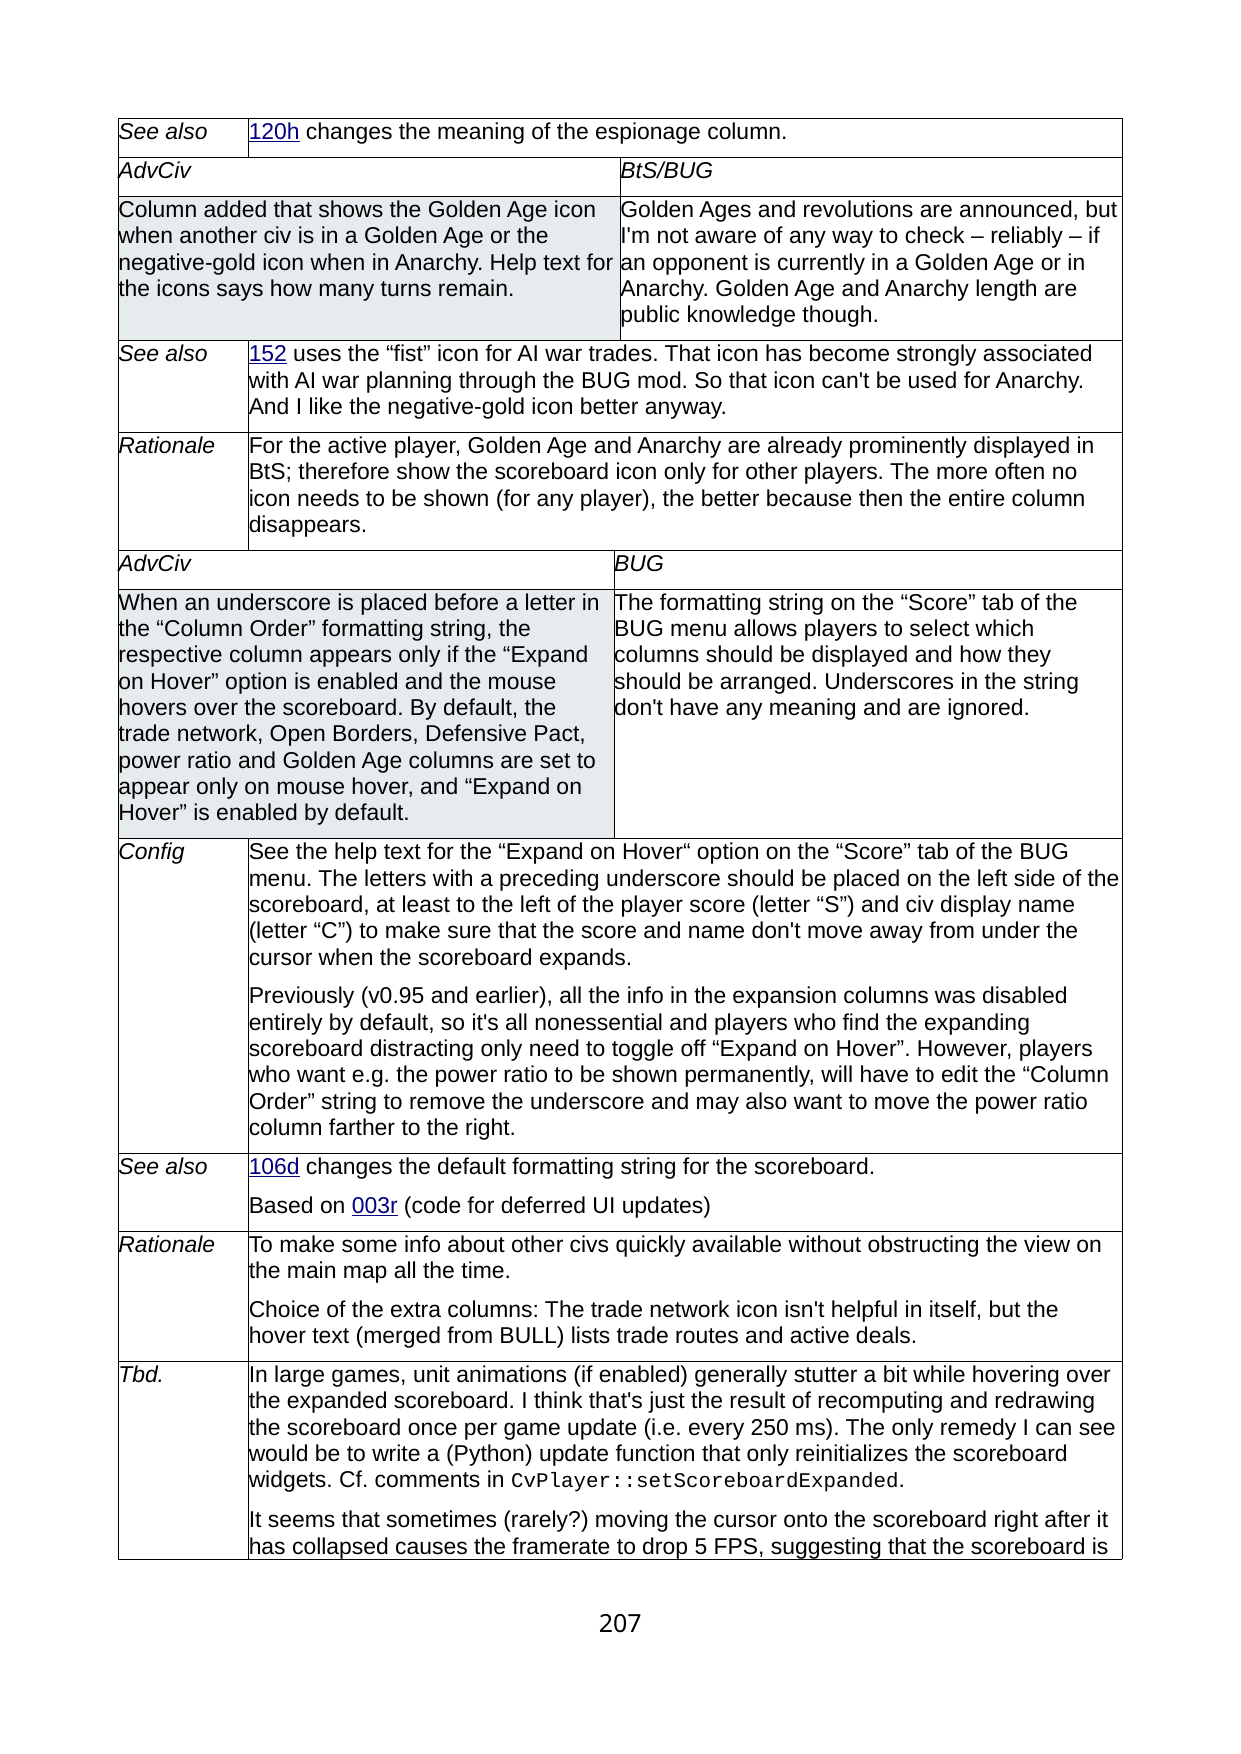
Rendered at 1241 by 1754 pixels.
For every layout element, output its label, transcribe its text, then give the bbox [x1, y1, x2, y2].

table_cell To make some info about other civs quickly available without obstructing the view on the main map all the time. Choice of the extra columns: The trade network icon isn't helpful in itself, but the hover text (merged from BULL) lists trade routes and active deals. [249, 1232, 1122, 1361]
table_cell 120h changes the meaning of the espionage column. [249, 119, 1122, 157]
table_cell Column added that shows the Golden Age icon when another civ is in a Golden Age or the negative-gold icon when in Anarchy. Help text for the icons says how many turns remain. [119, 197, 620, 340]
table_cell When an underscore is placed before a letter in the “Column Order” formatting string, the respective column appears only if the “Expand on Hover” option is enabled and the mouse hovers over the scoreboard. By default, the trade network, Open Borders, Defensive Pact, power ratio and Golden Age columns are set to appear only on mouse hover, and “Expand on Hover” is enabled by default. [119, 590, 614, 838]
table_cell 152 uses the “fist” icon for AI war trades. That icon has become strongly associated with AI war planning through the BUG mod. So that icon can't be used for Anarchy. And I like the negative-gold icon better anyway. [249, 341, 1122, 432]
table_cell 106d changes the default formatting string for the scoreboard. Based on 003r (code for deferred UI updates) [249, 1154, 1122, 1231]
table_cell Tbd. [119, 1362, 248, 1559]
table_cell Config [119, 839, 248, 1153]
table_cell See the help text for the “Expand on Hover“ option on the “Score” tab of the BUG menu. The letters with a preceding underscore should be placed on the left side of the scoreboard, at least to the left of the player score (letter “S”) and civ display name (letter “C”) to make sure that the score and name don't move away from under the cursor when the scoreboard expands. Previously (v0.95 and earlier), all the info in the expansion columns was disabled entirely by default, so it's all nonessential and players who find the expanding scoreboard distracting only need to toggle off “Expand on Hover”. However, players who want e.g. the power ratio to be shown permanently, will have to edit the “Column Order” string to remove the underscore and may also want to move the power ratio column farther to the right. [249, 839, 1122, 1153]
table_cell Rationale [119, 433, 248, 549]
table_cell BUG [615, 551, 1122, 588]
table_cell Golden Ages and revolutions are announced, but I'm not aware of any way to check – reliably – if an opponent is currently in a Golden Age or in Anarchy. Golden Age and Anarchy length are public knowledge though. [621, 197, 1122, 340]
table_cell For the active player, Golden Age and Anarchy are already prominently displayed in BtS; therefore show the scoreboard icon only for other players. The more often no icon needs to be shown (for any player), the better because then the entire column disappears. [249, 433, 1122, 549]
table_cell The formatting string on the “Score” tab of the BUG menu allows players to select which columns should be displayed and how they should be arranged. Underscores in the string don't have any meaning and are ignored. [615, 590, 1122, 838]
table_cell AdvCiv [119, 551, 614, 588]
table_cell See also [119, 341, 248, 432]
table_cell See also [119, 119, 248, 157]
table_cell AdvCiv [119, 158, 620, 196]
table_cell Rationale [119, 1232, 248, 1361]
table_cell See also [119, 1154, 248, 1231]
table_cell In large games, unit animations (if enabled) generally stutter a bit while hovering over the expanded scoreboard. I think that's just the result of recomputing and redrawing the scoreboard once per game update (i.e. every 250 ms). The only remedy I can see would be to write a (Python) update function that only reinitializes the scoreboard widgets. Cf. comments in CvPlayer::setScoreboardExpanded. It seems that sometimes (rarely?) moving the cursor onto the scoreboard right after it has collapsed causes the framerate to drop 5 FPS, suggesting that the scoreboard is [249, 1362, 1122, 1559]
table_cell BtS/BUG [621, 158, 1122, 196]
